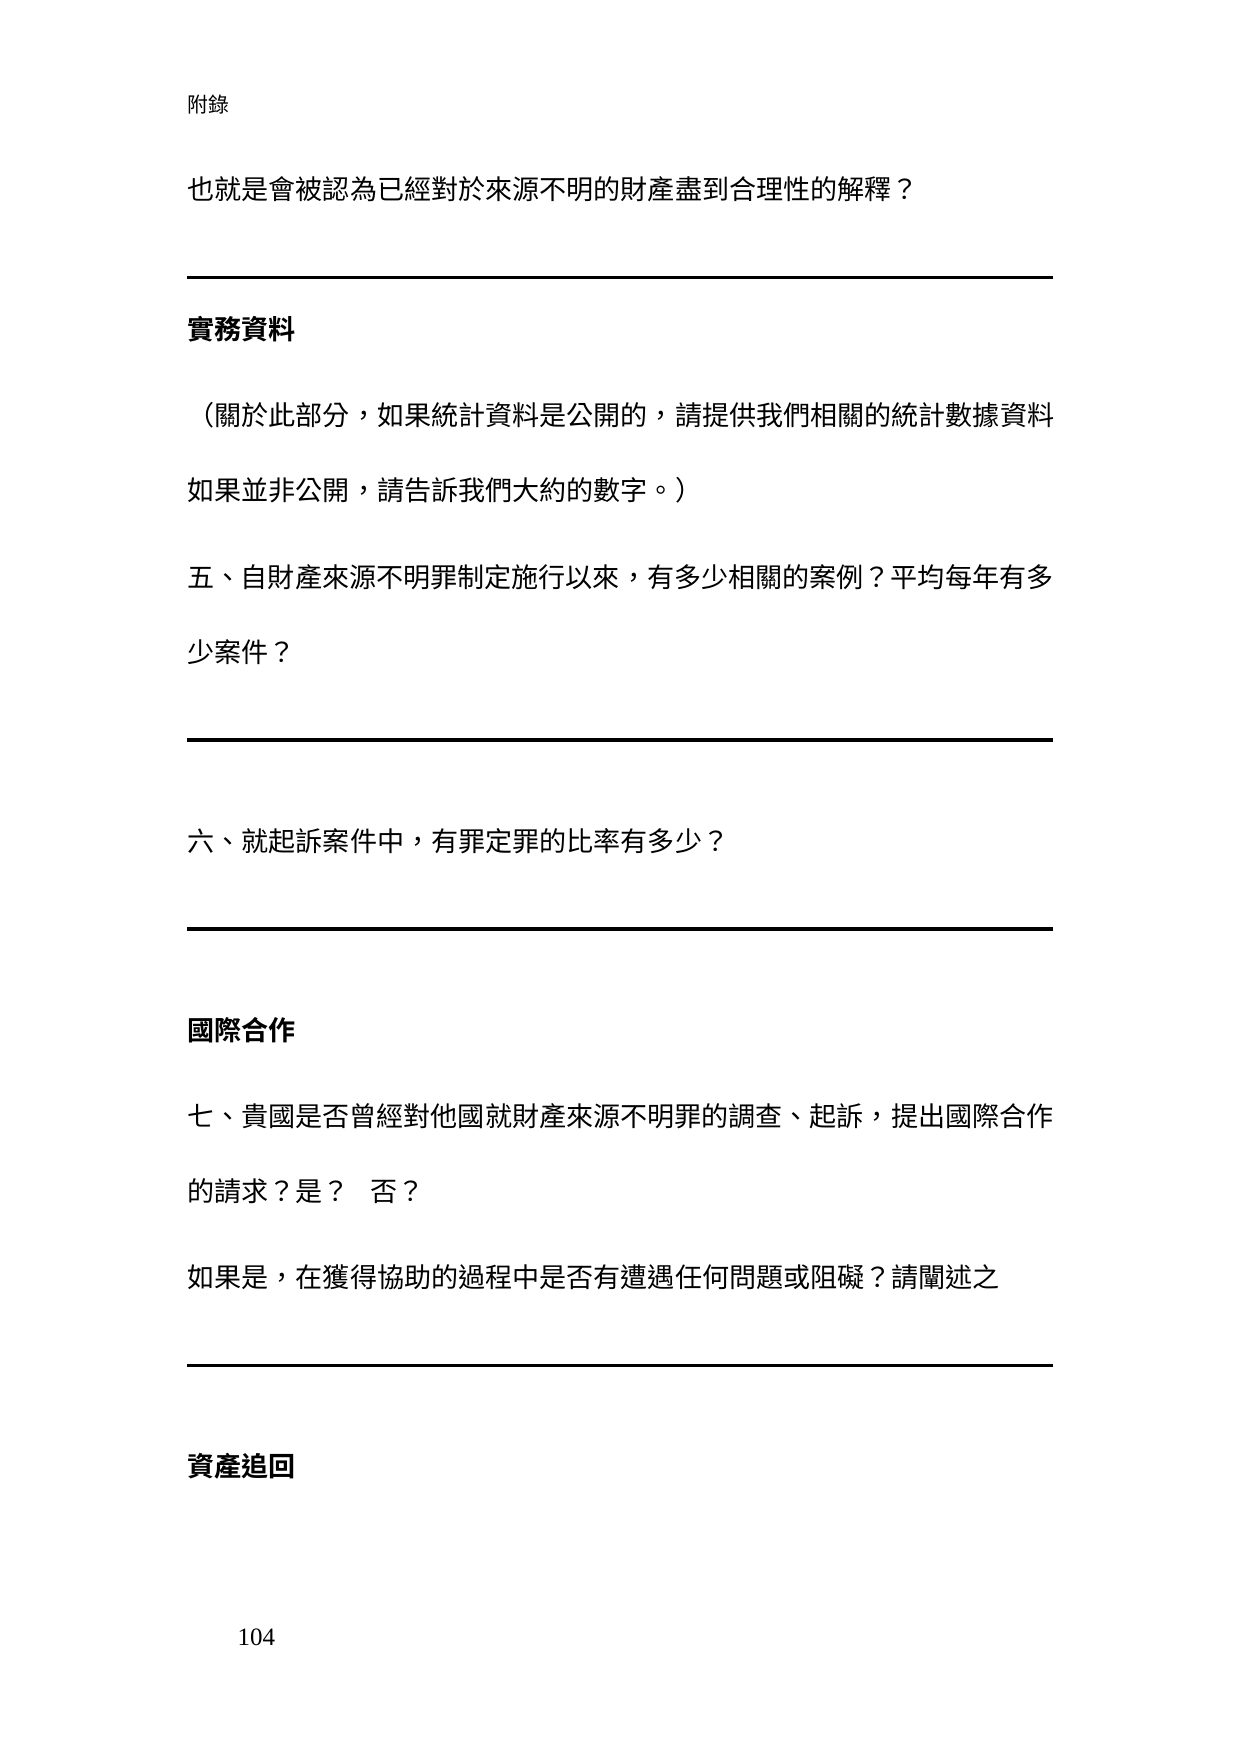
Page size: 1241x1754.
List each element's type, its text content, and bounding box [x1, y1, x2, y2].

text 如果是，在獲得協助的過程中是否有遭遇任何問題或阻礙？請闡述之 [187, 1238, 1053, 1313]
text （關於此部分，如果統計資料是公開的，請提供我們相關的統計數據資料。如果並非公開，請告訴我們大約的數字。） [187, 376, 1053, 526]
text 也就是會被認為已經對於來源不明的財產盡到合理性的解釋？ [187, 150, 1053, 225]
text 資產追回 [187, 1427, 1053, 1502]
text 實務資料 [187, 290, 1053, 365]
text 國際合作 [187, 991, 1053, 1066]
text 六、就起訴案件中，有罪定罪的比率有多少？ [187, 802, 1053, 877]
text 五、自財產來源不明罪制定施行以來，有多少相關的案例？平均每年有多少案件？ [187, 538, 1053, 688]
text 七、貴國是否曾經對他國就財產來源不明罪的調查、起訴，提出國際合作的請求？是？ 否？ [187, 1077, 1053, 1227]
